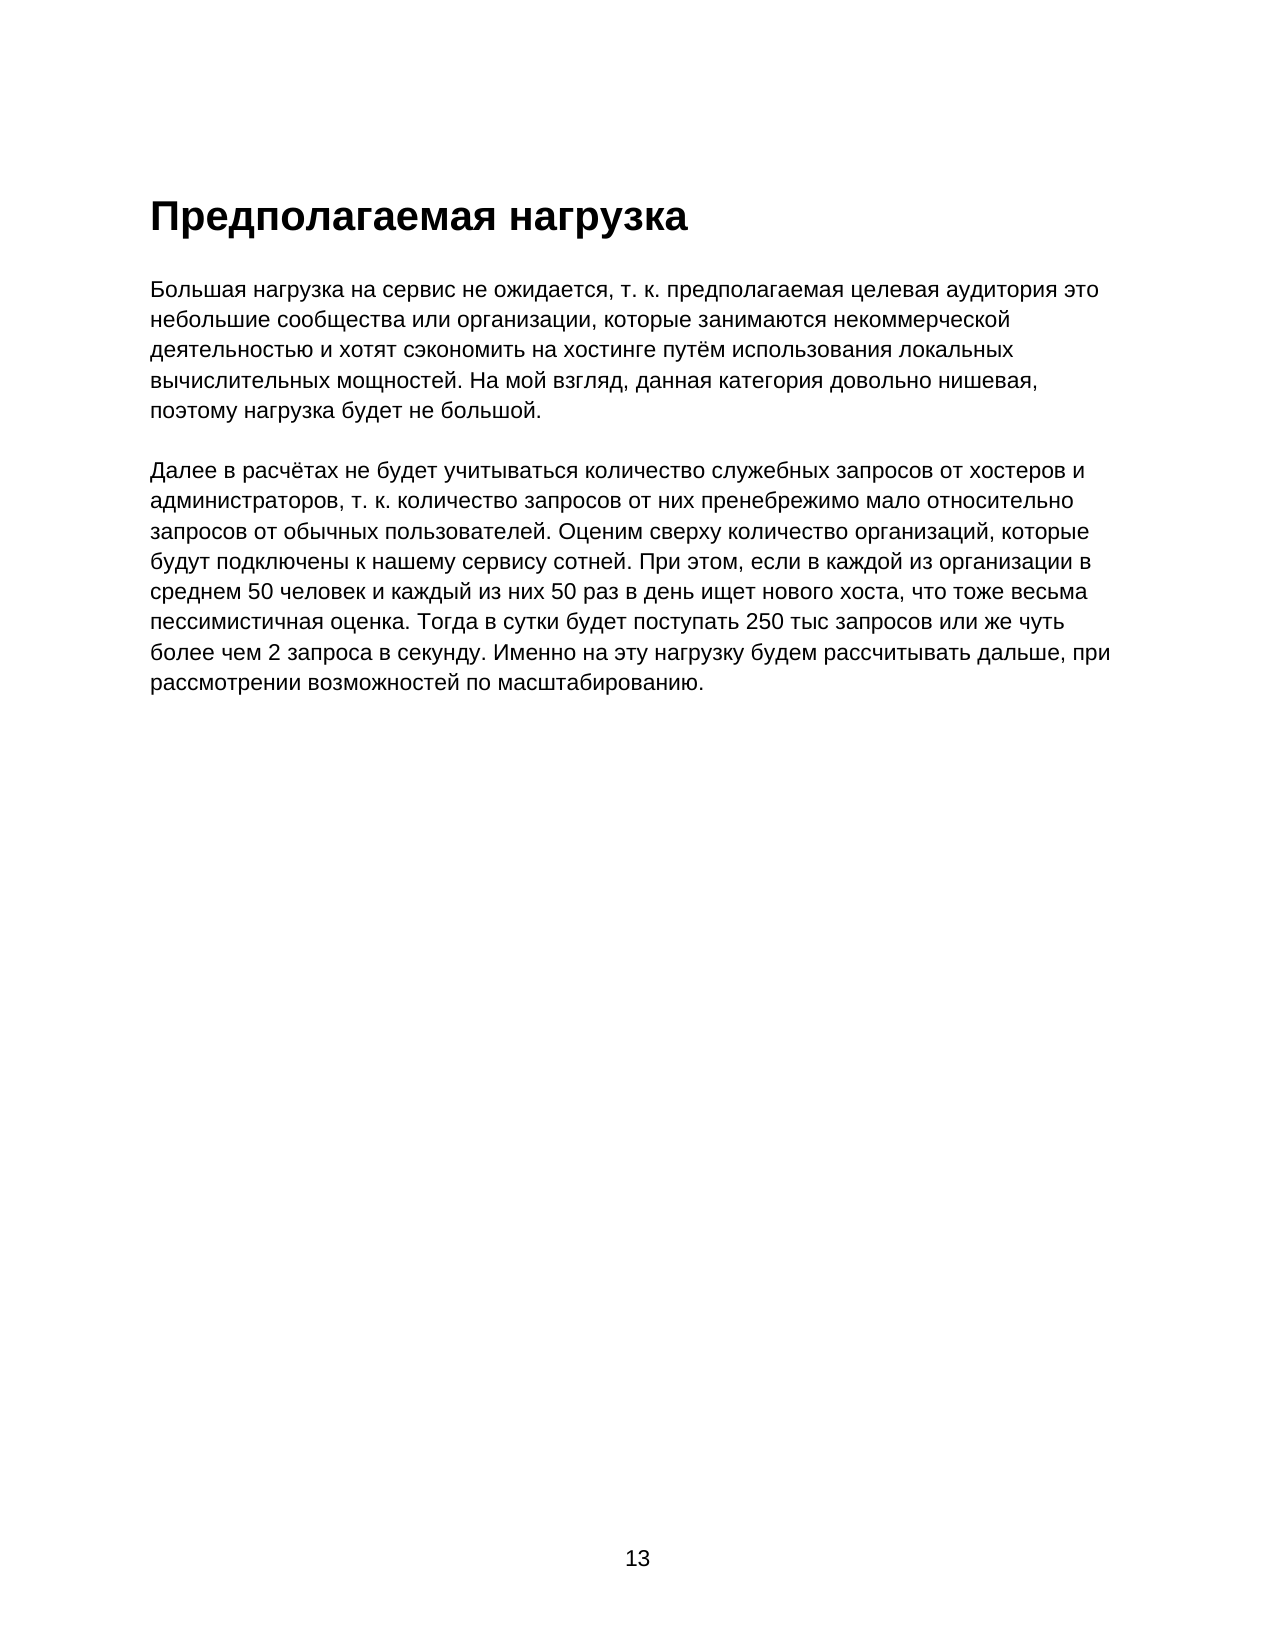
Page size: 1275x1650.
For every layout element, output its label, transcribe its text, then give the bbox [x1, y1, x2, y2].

text Далее в расчётах не будет учитываться количество служебных запросов от хостеров и администраторов, т. к. количество запросов от них пренебрежимо мало относительно запросов от обычных пользователей. Оценим сверху количество организаций, которые будут подключены к нашему сервису сотней. При этом, если в каждой из организации в среднем 50 человек и каждый из них 50 раз в день ищет нового хоста, что тоже весьма пессимистичная оценка. Тогда в сутки будет поступать 250 тыс запросов или же чуть более чем 2 запроса в секунду. Именно на эту нагрузку будем рассчитывать дальше, при рассмотрении возможностей по масштабированию. [150, 457, 1125, 695]
subtitle Предполагаемая нагрузка [150, 192, 1125, 239]
text Большая нагрузка на сервис не ожидается, т. к. предполагаемая целевая аудитория это небольшие сообщества или организации, которые занимаются некоммерческой деятельностью и хотят сэкономить на хостинге путём использования локальных вычислительных мощностей. На мой взгляд, данная категория довольно нишевая, поэтому нагрузка будет не большой. [150, 276, 1125, 423]
